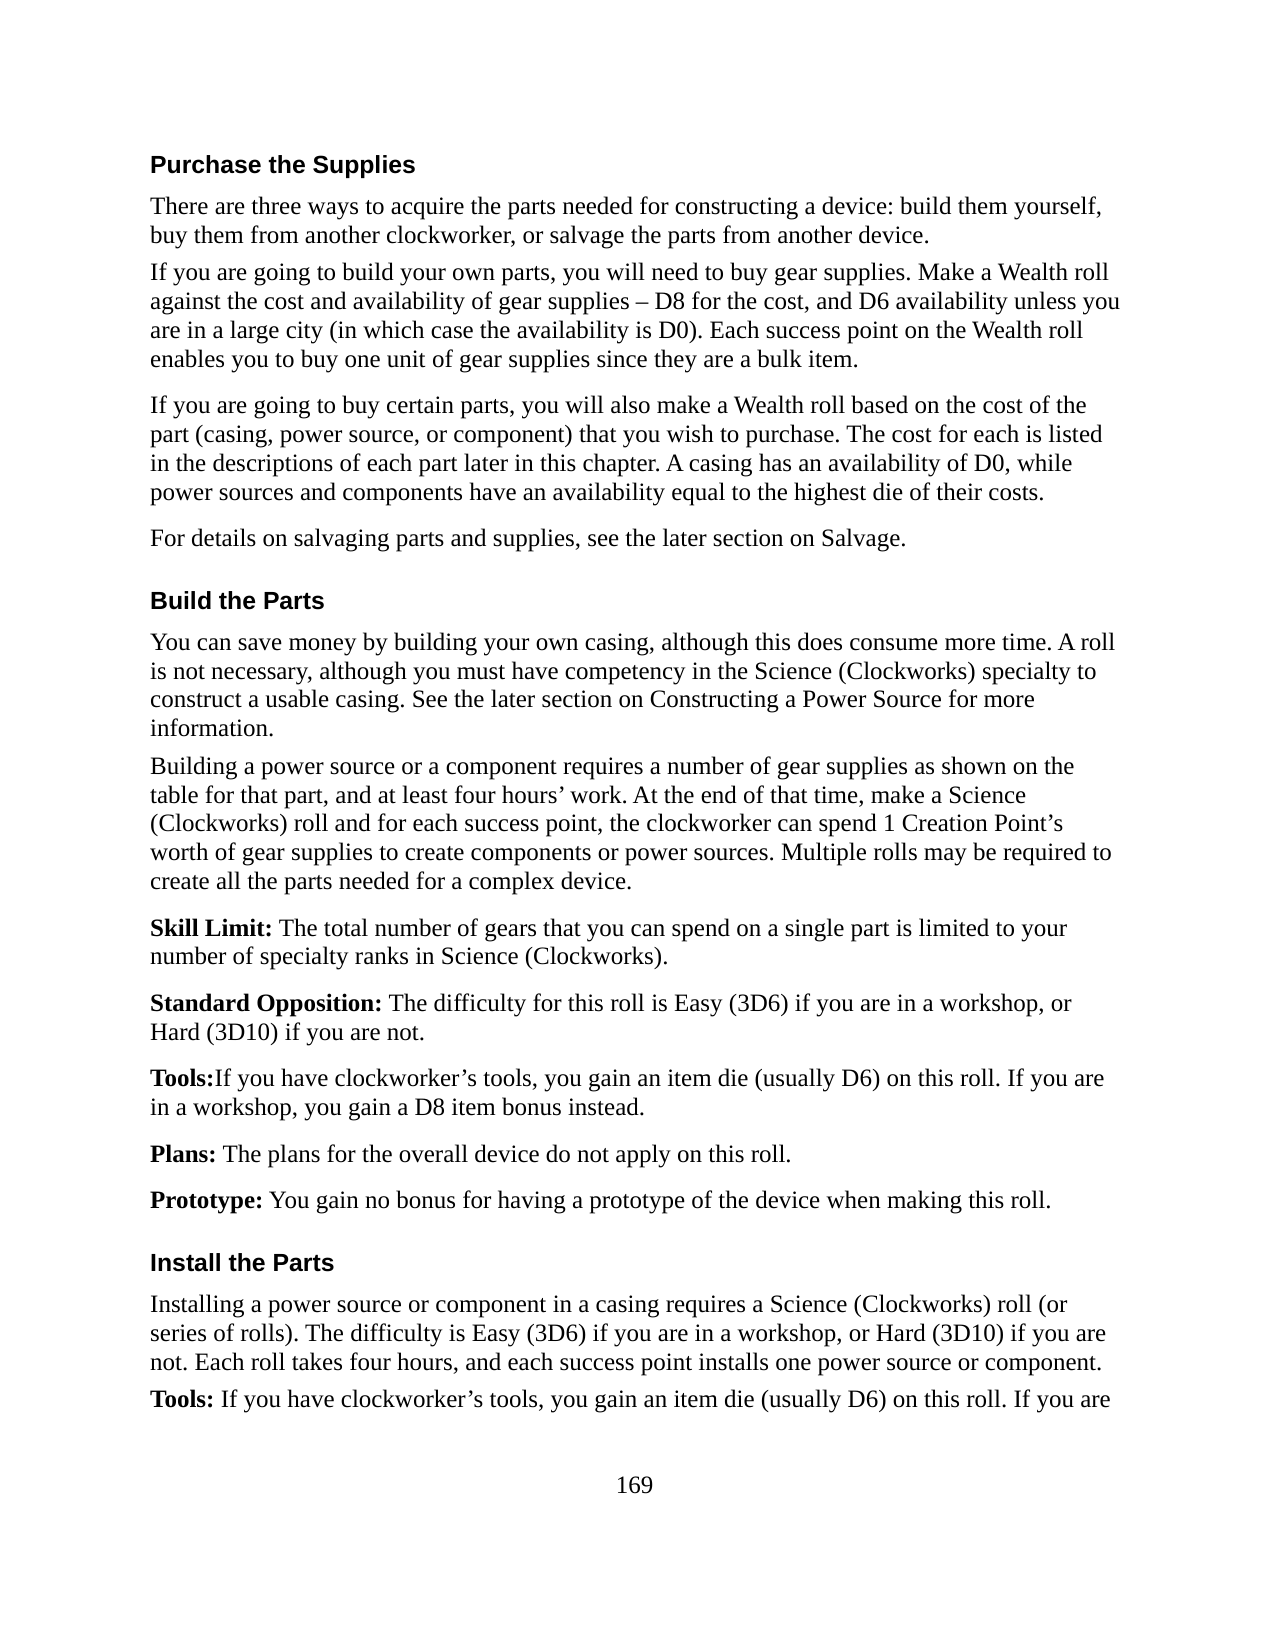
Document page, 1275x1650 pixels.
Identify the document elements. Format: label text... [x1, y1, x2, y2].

text Skill Limit: The total number of gears that you can spend on a single part is limited to your number of specialty ranks in Science (Clockworks). [150, 913, 1125, 970]
text You can save money by building your own casing, although this does consume more time. A roll is not necessary, although you must have competency in the Science (Clockworks) specialty to construct a usable casing. See the later section on Constructing a Power Source for more information. [150, 627, 1125, 742]
text There are three ways to acquire the parts needed for constructing a device: build them yourself, buy them from another clockworker, or salvage the parts from another device. [150, 191, 1125, 248]
text If you are going to buy certain parts, you will also make a Wealth roll based on the cost of the part (casing, power source, or component) that you wish to purchase. The cost for each is listed in the descriptions of each part later in this chapter. A casing has an availability of D0, while power sources and components have an availability equal to the highest die of their costs. [150, 390, 1125, 505]
text Plans: The plans for the overall device do not apply on this roll. [150, 1139, 1125, 1168]
text Building a power source or a component requires a number of gear supplies as shown on the table for that part, and at least four hours’ work. At the end of that time, make a Science (Clockworks) roll and for each success point, the clockworker can spend 1 Creation Point’s worth of gear supplies to create components or power sources. Multiple rolls may be required to create all the parts needed for a complex device. [150, 751, 1125, 895]
text If you are going to build your own parts, you will need to buy gear supplies. Make a Wealth roll against the cost and availability of gear supplies – D8 for the cost, and D6 availability unless you are in a large city (in which case the availability is D0). Each success point on the Wealth roll enables you to buy one unit of gear supplies since they are a bulk item. [150, 257, 1125, 372]
subtitle Build the Parts [150, 586, 1125, 614]
subtitle Install the Parts [150, 1248, 1125, 1277]
text Tools: If you have clockworker’s tools, you gain an item die (usually D6) on this roll. If you are [150, 1384, 1125, 1413]
text Prototype: You gain no bonus for having a prototype of the device when making this roll. [150, 1186, 1125, 1214]
text For details on salvaging parts and supplies, see the later section on Salvage. [150, 523, 1125, 552]
text Tools:If you have clockworker’s tools, you gain an item die (usually D6) on this roll. If you are in a workshop, you gain a D8 item bonus instead. [150, 1063, 1125, 1121]
subtitle Purchase the Supplies [150, 150, 1125, 178]
text Installing a power source or component in a casing requires a Science (Clockworks) roll (or series of rolls). The difficulty is Easy (3D6) if you are in a workshop, or Hard (3D10) if you are not. Each roll takes four hours, and each success point installs one power source or component. [150, 1289, 1125, 1376]
text Standard Opposition: The difficulty for this roll is Easy (3D6) if you are in a workshop, or Hard (3D10) if you are not. [150, 988, 1125, 1046]
